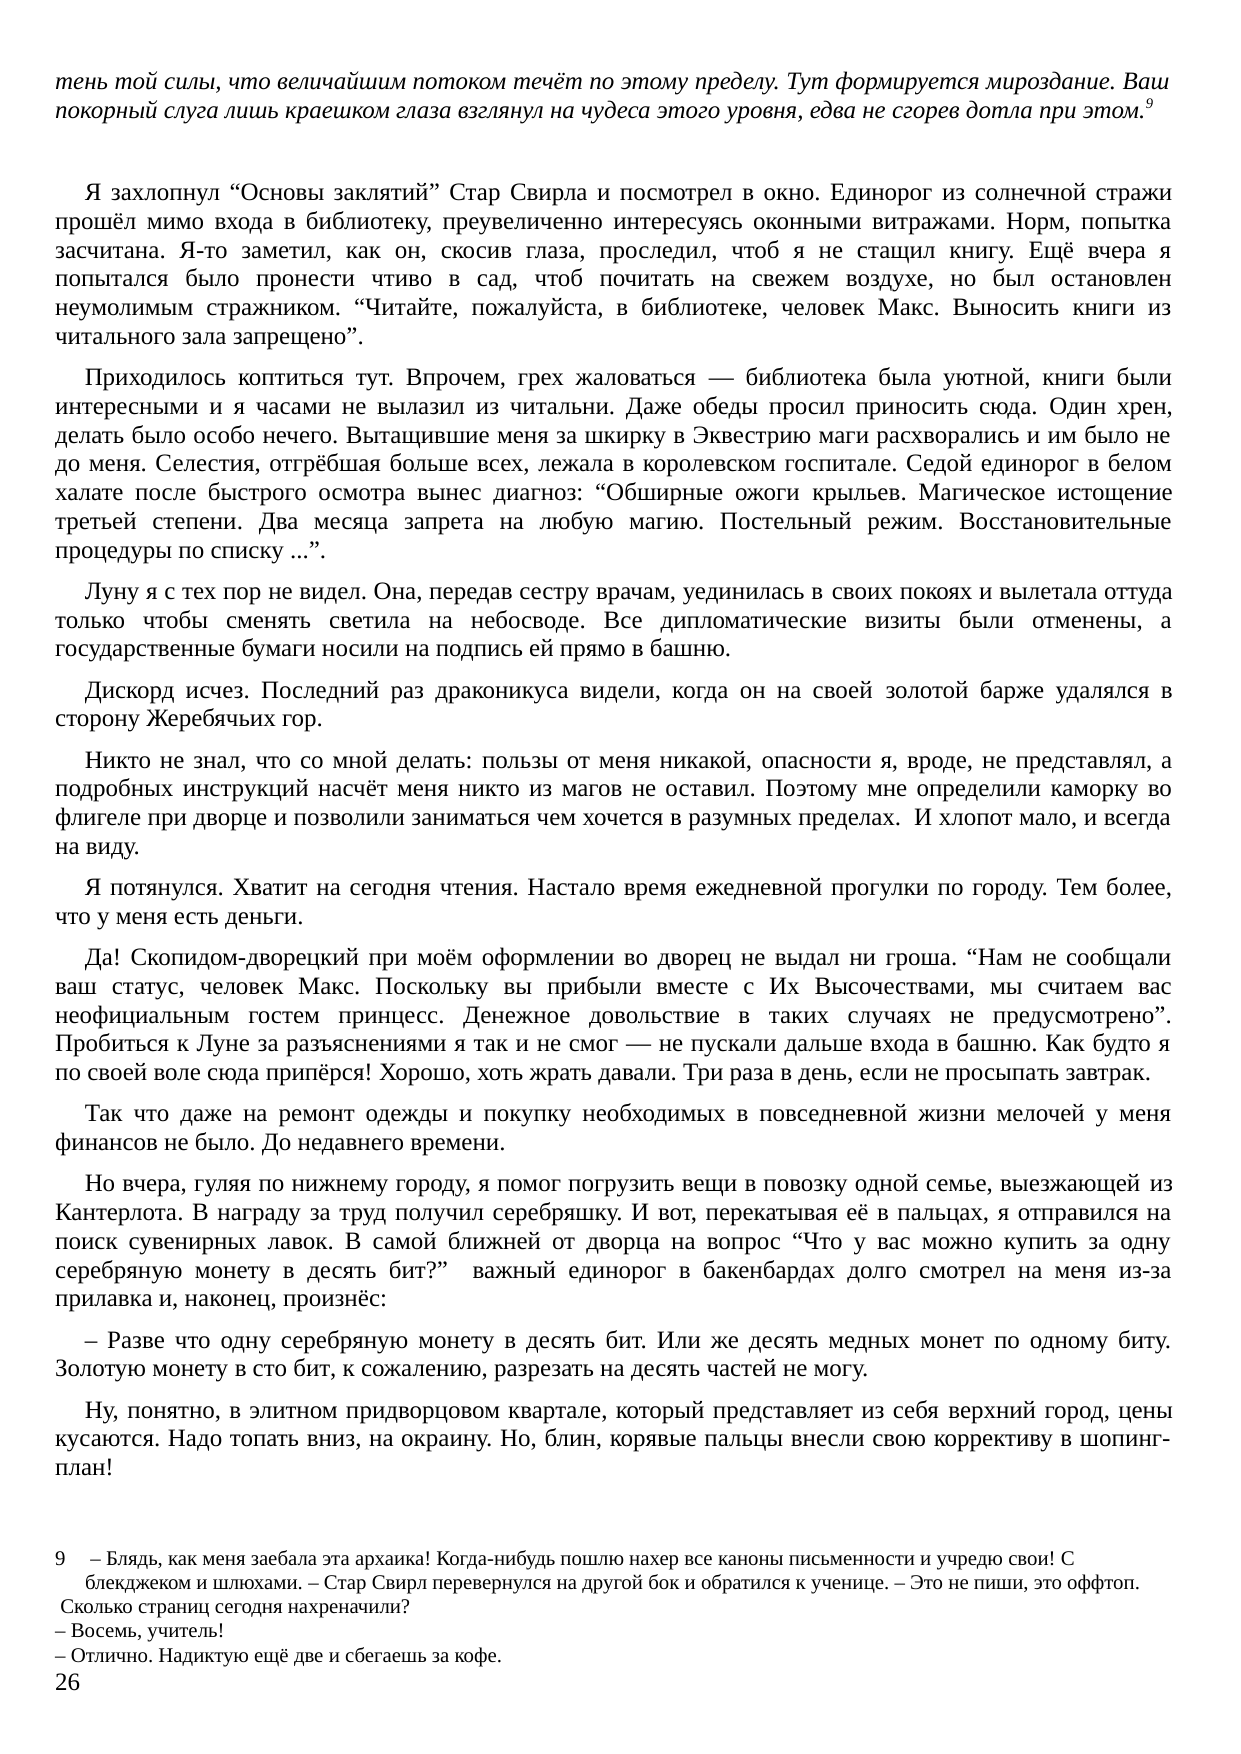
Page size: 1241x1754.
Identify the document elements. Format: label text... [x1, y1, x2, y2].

list – Восемь, учитель! [55, 1618, 1173, 1642]
text Ну, понятно, в элитном придворцовом квартале, который представляет из себя верхний город, цены кусаются. Надо топать вниз, на окраину. Но, блин, корявые пальцы внесли свою коррективу в шопинг-план! [55, 1395, 1173, 1481]
text Приходилось коптиться тут. Впрочем, грех жаловаться — библиотека была уютной, книги были интересными и я часами не вылазил из читальни. Даже обеды просил приносить сюда. Один хрен, делать было особо нечего. Вытащившие меня за шкирку в Эквестрию маги расхворались и им было не до меня. Селестия, отгрёбшая больше всех, лежала в королевском госпитале. Седой единорог в белом халате после быстрого осмотра вынес диагноз: “Обширные ожоги крыльев. Магическое истощение третьей степени. Два месяца запрета на любую магию. Постельный режим. Восстановительные процедуры по списку ...”. [55, 362, 1173, 563]
text Дискорд исчез. Последний раз драконикуса видели, когда он на своей золотой барже удалялся в сторону Жеребячьих гор. [55, 675, 1173, 732]
text Так что даже на ремонт одежды и покупку необходимых в повседневной жизни мелочей у меня финансов не было. До недавнего времени. [55, 1098, 1173, 1156]
text Да! Скопидом-дворецкий при моём оформлении во дворец не выдал ни гроша. “Нам не сообщали ваш статус, человек Макс. Поскольку вы прибыли вместе с Их Высочествами, мы считаем вас неофициальным гостем принцесс. Денежное довольствие в таких случаях не предусмотрено”. Пробиться к Луне за разъяснениями я так и не смог — не пускали дальше входа в башню. Как будто я по своей воле сюда припёрся! Хорошо, хоть жрать давали. Три раза в день, если не просыпать завтрак. [55, 942, 1173, 1086]
text – Разве что одну серебряную монету в десять бит. Или же десять медных монет по одному биту. Золотую монету в сто бит, к сожалению, разрезать на десять частей не могу. [55, 1325, 1173, 1382]
list – Блядь, как меня заебала эта архаика! Когда-нибудь пошлю нахер все каноны письменности и учредю свои! С блекджеком и шлюхами. – Стар Свирл перевернулся на другой бок и обратился к ученице. – Это не пиши, это оффтоп. [55, 1546, 1173, 1594]
list тень той силы, что величайшим потоком течёт по этому пределу. Тут формируется мироздание. Ваш покорный слуга лишь краешком глаза взглянул на чудеса этого уровня, едва не сгорев дотла при этом. [55, 66, 1173, 123]
text Я потянулся. Хватит на сегодня чтения. Настало время ежедневной прогулки по городу. Тем более, что у меня есть деньги. [55, 872, 1173, 930]
list Сколько страниц сегодня нахреначили? [55, 1594, 1173, 1618]
text Но вчера, гуляя по нижнему городу, я помог погрузить вещи в повозку одной семье, выезжающей из Кантерлота. В награду за труд получил серебряшку. И вот, перекатывая её в пальцах, я отправился на поиск сувенирных лавок. В самой ближней от дворца на вопрос “Что у вас можно купить за одну серебряную монету в десять бит?” важный единорог в бакенбардах долго смотрел на меня из-за прилавка и, наконец, произнёс: [55, 1168, 1173, 1312]
text Луну я с тех пор не видел. Она, передав сестру врачам, уединилась в своих покоях и вылетала оттуда только чтобы сменять светила на небосводе. Все дипломатические визиты были отменены, а государственные бумаги носили на подпись ей прямо в башню. [55, 576, 1173, 662]
list – Отлично. Надиктую ещё две и сбегаешь за кофе. [55, 1642, 1173, 1667]
text Я захлопнул “Основы заклятий” Стар Свирла и посмотрел в окно. Единорог из солнечной стражи прошёл мимо входа в библиотеку, преувеличенно интересуясь оконными витражами. Норм, попытка засчитана. Я-то заметил, как он, скосив глаза, проследил, чтоб я не стащил книгу. Ещё вчера я попытался было пронести чтиво в сад, чтоб почитать на свежем воздухе, но был остановлен неумолимым стражником. “Читайте, пожалуйста, в библиотеке, человек Макс. Выносить книги из читального зала запрещено”. [55, 177, 1173, 350]
text Никто не знал, что со мной делать: пользы от меня никакой, опасности я, вроде, не представлял, а подробных инструкций насчёт меня никто из магов не оставил. Поэтому мне определили каморку во флигеле при дворце и позволили заниматься чем хочется в разумных пределах. И хлопот мало, и всегда на виду. [55, 745, 1173, 860]
